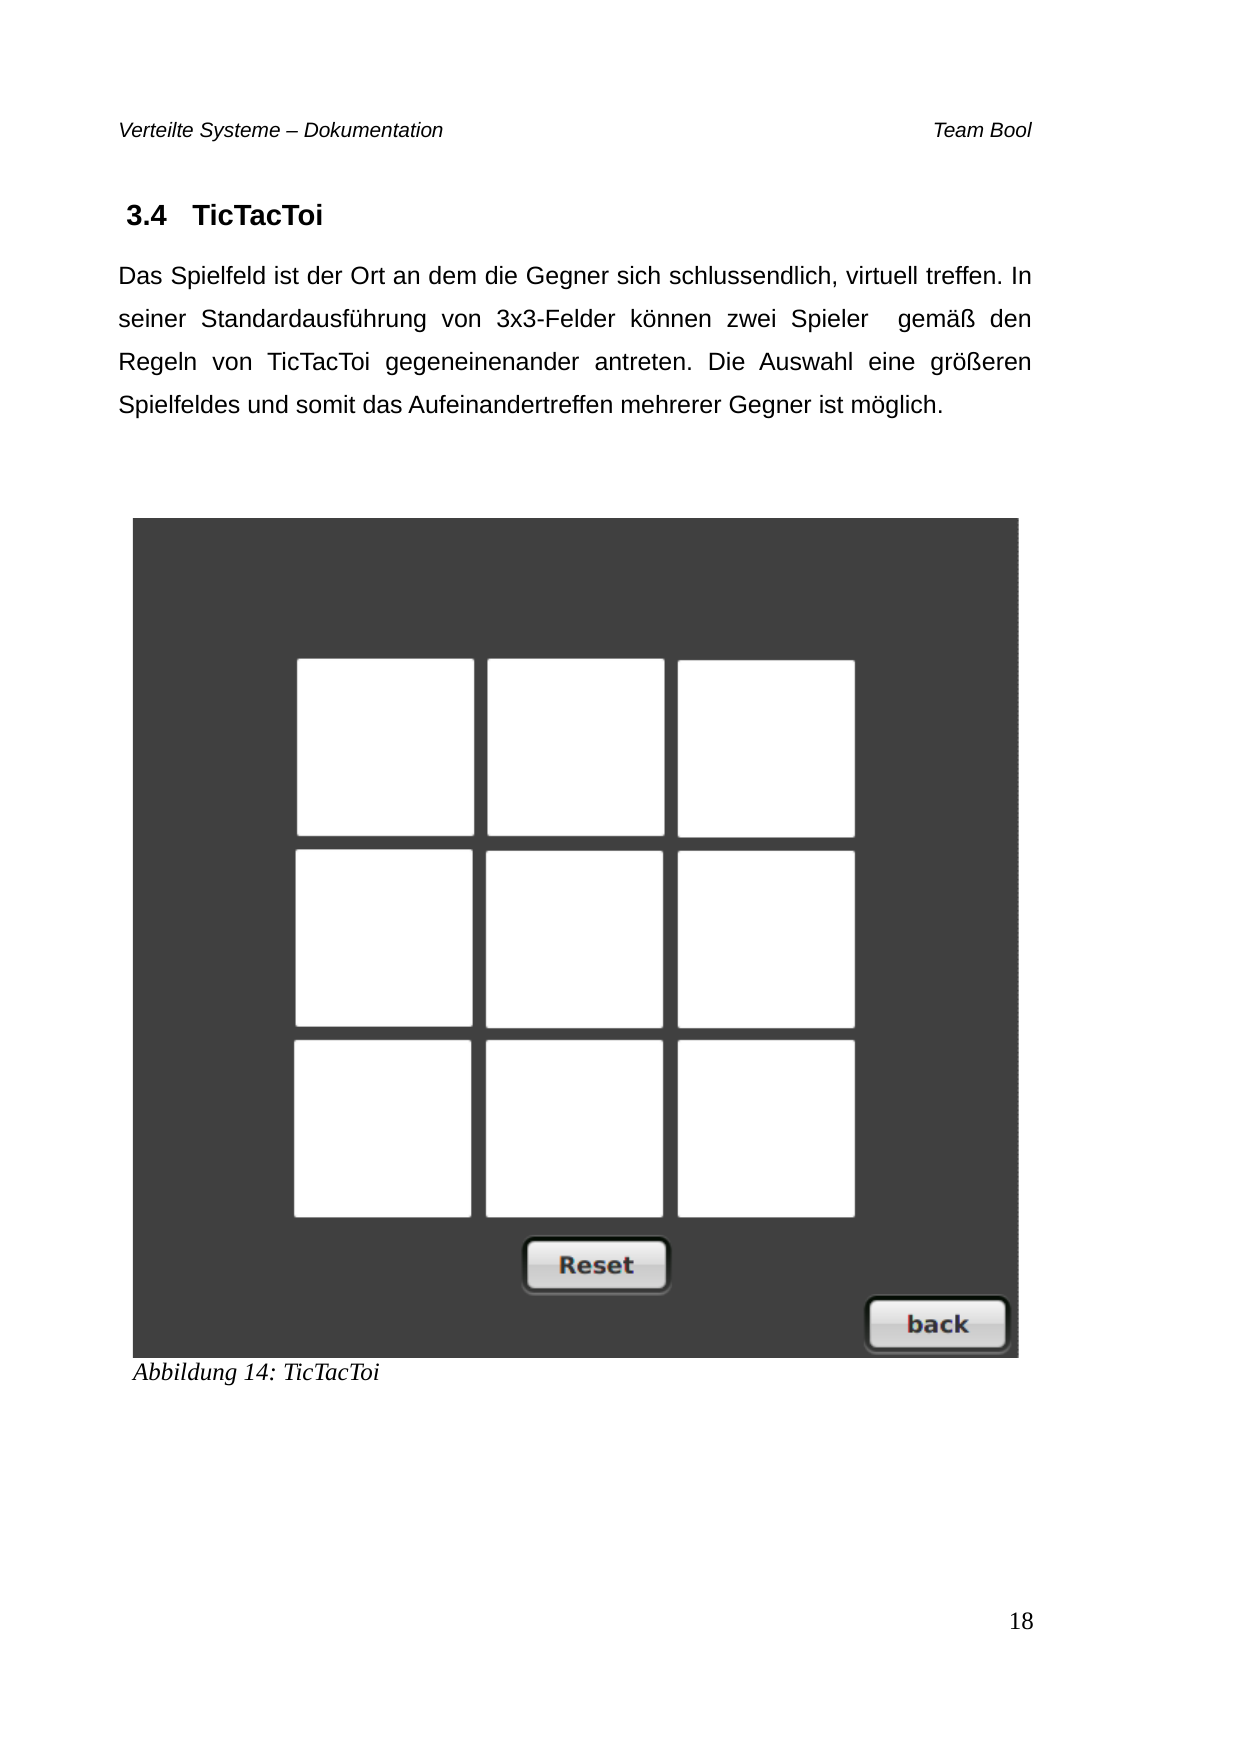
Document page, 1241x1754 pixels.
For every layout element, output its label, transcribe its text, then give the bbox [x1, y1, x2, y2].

picture [132, 518, 1019, 1358]
text Das Spielfeld ist der Ort an dem die Gegner sich schlussendlich, virtuell treffen. In seiner Standardausführung von 3x3-Felder können zwei Spieler gemäß den Regeln von TicTacToi gegeneinenander antreten. Die Auswahl eine größeren Spielfeldes und somit das Aufeinandertreffen mehrerer Gegner ist möglich. [118, 261, 1033, 419]
text Abbildung 14: TicTacToi [133, 1358, 1019, 1386]
subtitle TicTacToi [118, 198, 1033, 231]
